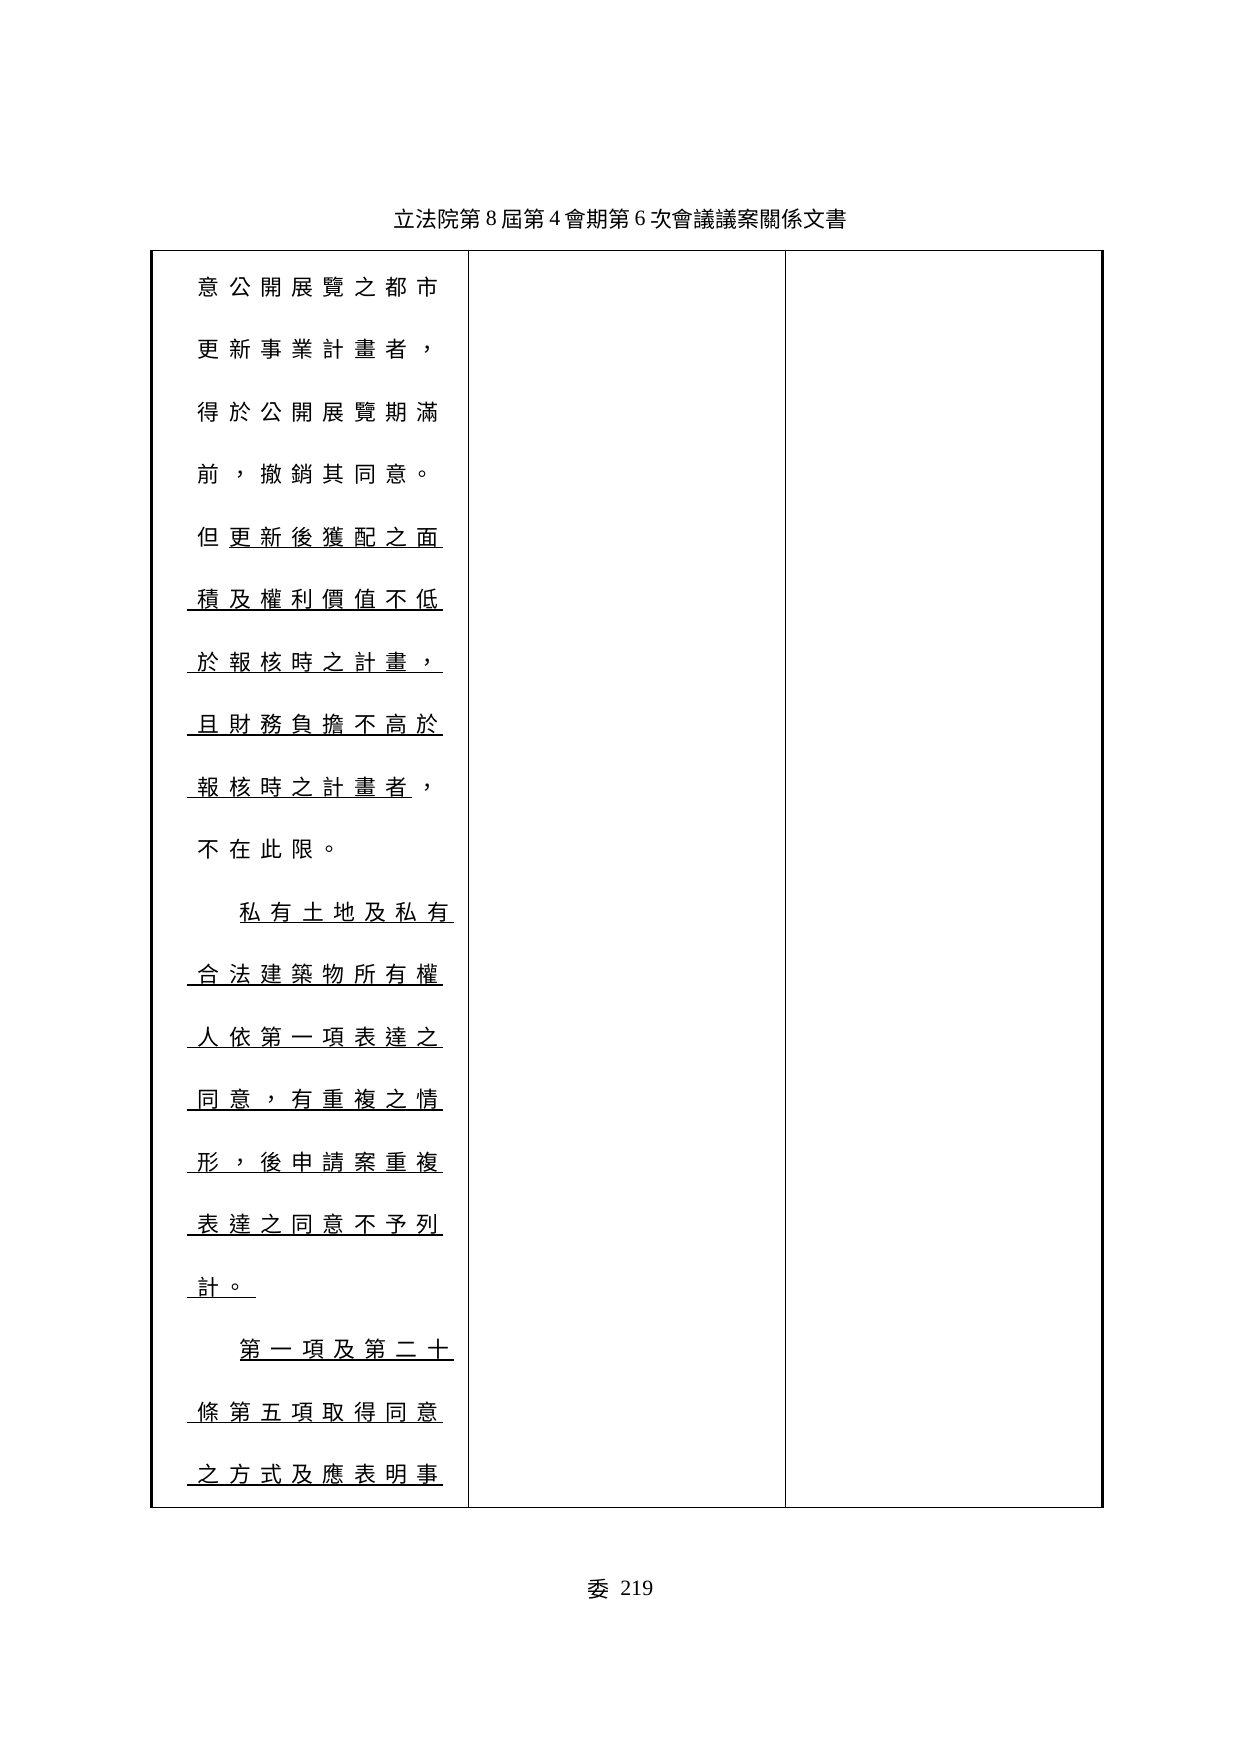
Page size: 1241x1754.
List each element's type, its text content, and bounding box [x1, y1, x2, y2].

table_cell 意公開展覽之都市更新事業計畫者，得於公開展覽期滿前，撤銷其同意。但更新後獲配之面積及權利價值不低於報核時之計畫，且財務負擔不高於報核時之計畫者，不在此限。 私有土地及私有合法建築物所有權人依第一項表達之同意，有重複之情形，後申請案重複表達之同意不予列計。 第一項及第二十條第五項取得同意之方式及應表明事 [153, 251, 468, 1507]
table_cell [786, 251, 1101, 1507]
table_cell [469, 251, 785, 1507]
